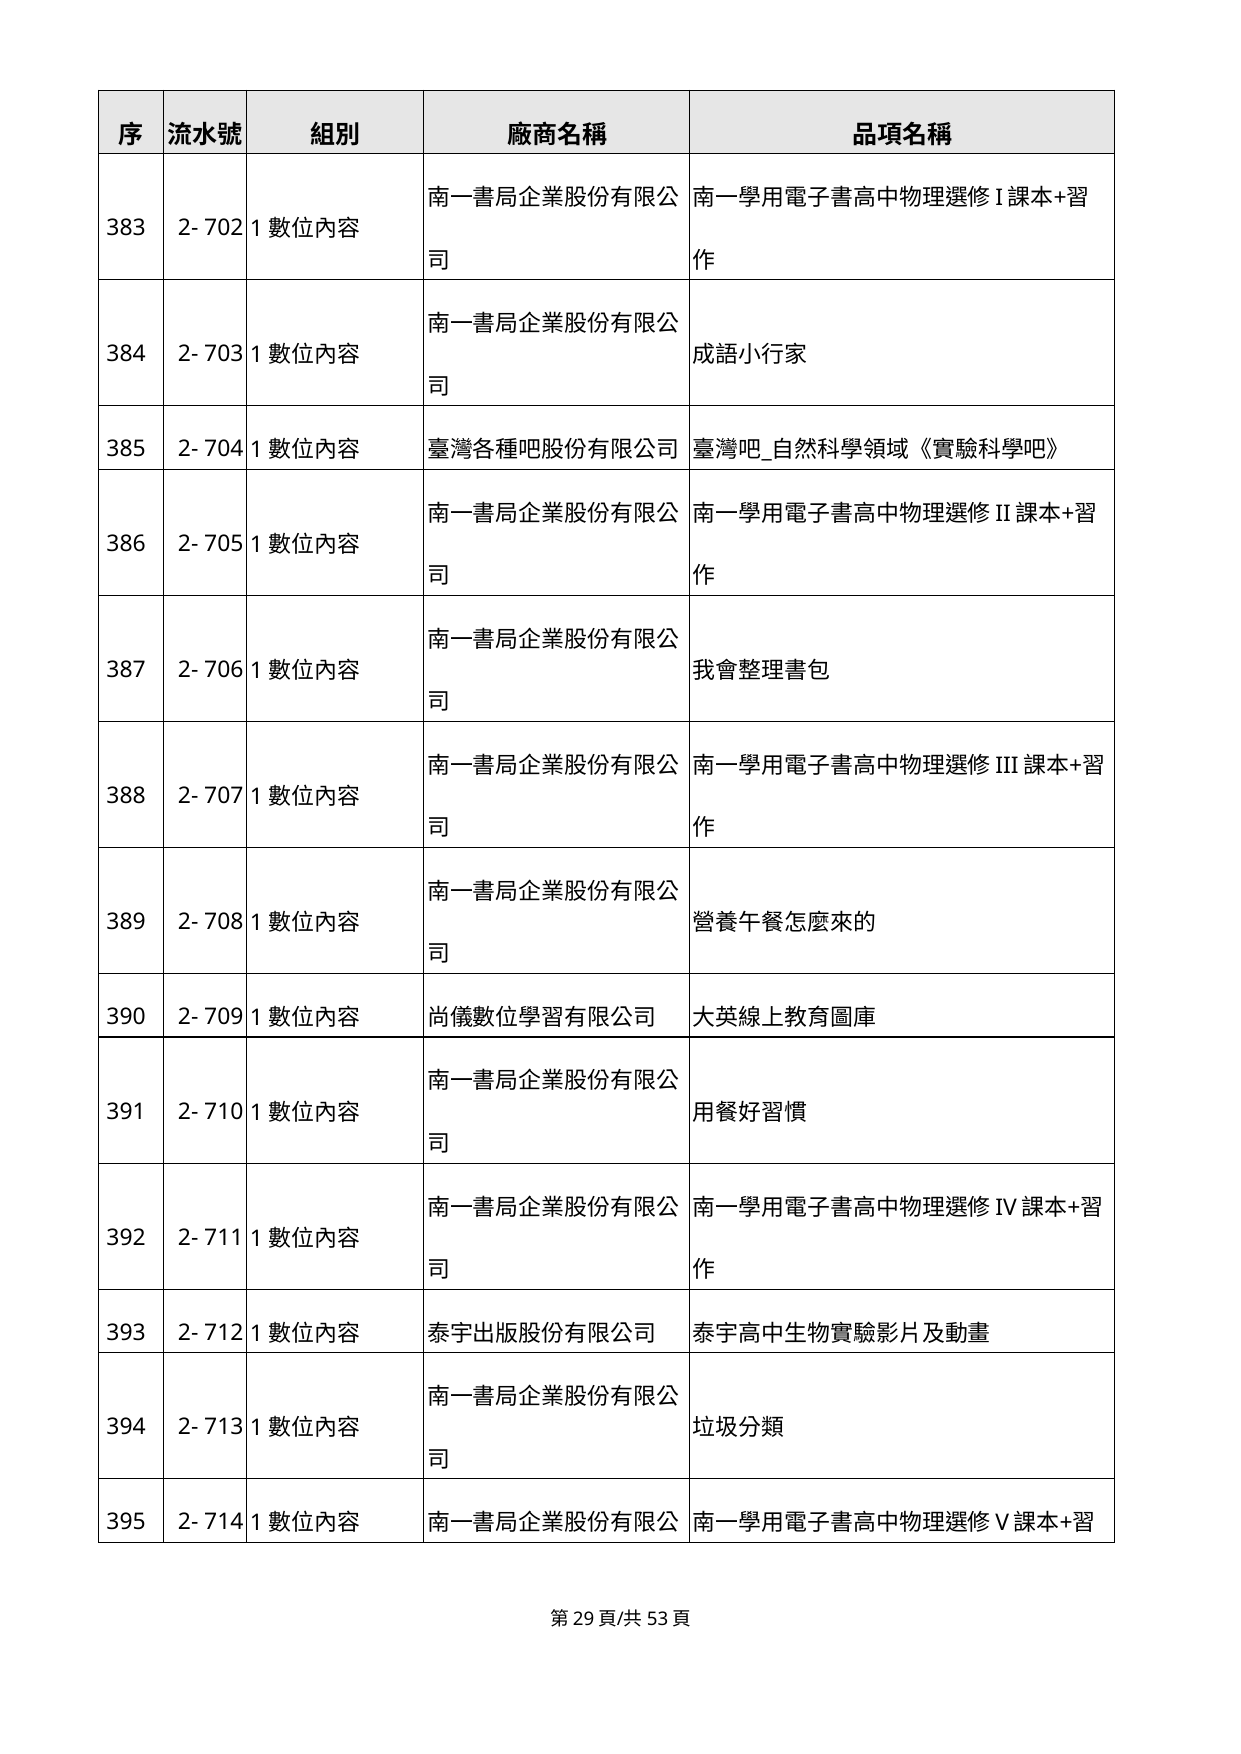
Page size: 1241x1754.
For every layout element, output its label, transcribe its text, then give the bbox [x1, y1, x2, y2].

table_cell 1 數位內容 [247, 1290, 423, 1352]
table_cell 2- [164, 722, 201, 847]
table_cell 713 [201, 1353, 246, 1478]
table_cell 南一書局企業股份有限公司 [424, 848, 689, 973]
table_cell 2- [164, 596, 201, 721]
table_header 序 [99, 91, 163, 153]
table_cell 泰宇出版股份有限公司 [424, 1290, 689, 1352]
table_cell 2- [164, 974, 201, 1036]
table_cell 南一學用電子書高中物理選修III課本+習作 [690, 722, 1114, 847]
table_cell 712 [201, 1290, 246, 1352]
table_cell [99, 1353, 163, 1478]
table_cell 1 數位內容 [247, 974, 423, 1036]
table_cell 南一學用電子書高中物理選修IV課本+習作 [690, 1164, 1114, 1288]
table_cell 用餐好習慣 [690, 1038, 1114, 1162]
table_cell [99, 1038, 163, 1162]
table_cell 706 [201, 596, 246, 721]
table_cell 我會整理書包 [690, 596, 1114, 721]
table_cell 1 數位內容 [247, 1038, 423, 1162]
table_cell 1 數位內容 [247, 1353, 423, 1478]
table_header 品項名稱 [690, 91, 1114, 153]
table_cell 泰宇高中生物實驗影片及動畫 [690, 1290, 1114, 1352]
table_cell 南一學用電子書高中物理選修II課本+習作 [690, 470, 1114, 595]
table_cell 營養午餐怎麼來的 [690, 848, 1114, 973]
table_cell [99, 406, 163, 469]
table_cell 710 [201, 1038, 246, 1162]
table_cell [99, 1290, 163, 1352]
table_cell [99, 470, 163, 595]
table_cell 708 [201, 848, 246, 973]
table_cell 1 數位內容 [247, 406, 423, 469]
table_cell 2- [164, 470, 201, 595]
table_cell 2- [164, 406, 201, 469]
table_cell 703 [201, 280, 246, 405]
table_cell 2- [164, 280, 201, 405]
table_cell 南一書局企業股份有限公 [424, 1479, 689, 1542]
table_cell 南一書局企業股份有限公司 [424, 1353, 689, 1478]
table_cell 709 [201, 974, 246, 1036]
table_cell [99, 1164, 163, 1288]
table_cell 1 數位內容 [247, 1479, 423, 1542]
table_cell 臺灣吧_自然科學領域《實驗科學吧》 [690, 406, 1114, 469]
table_cell 南一書局企業股份有限公司 [424, 1164, 689, 1288]
table_cell 704 [201, 406, 246, 469]
table_cell 1 數位內容 [247, 848, 423, 973]
table_cell 707 [201, 722, 246, 847]
table_cell 1 數位內容 [247, 596, 423, 721]
table_cell 2- [164, 1038, 201, 1162]
table_cell 1 數位內容 [247, 722, 423, 847]
table_cell 2- [164, 154, 201, 279]
table_cell 南一書局企業股份有限公司 [424, 154, 689, 279]
table_cell 大英線上教育圖庫 [690, 974, 1114, 1036]
table_header 流水號 [164, 91, 246, 153]
table_cell 南一書局企業股份有限公司 [424, 1038, 689, 1162]
table_cell [99, 848, 163, 973]
table_cell 714 [201, 1479, 246, 1542]
table_cell 垃圾分類 [690, 1353, 1114, 1478]
table_cell 南一書局企業股份有限公司 [424, 470, 689, 595]
table_cell 成語小行家 [690, 280, 1114, 405]
table_cell 1 數位內容 [247, 154, 423, 279]
table_header 組別 [247, 91, 423, 153]
table_cell [99, 280, 163, 405]
table_cell 南一書局企業股份有限公司 [424, 596, 689, 721]
table_cell [99, 722, 163, 847]
table_cell 2- [164, 848, 201, 973]
table_cell 2- [164, 1164, 201, 1288]
table_cell 702 [201, 154, 246, 279]
table_cell 705 [201, 470, 246, 595]
table_cell 南一書局企業股份有限公司 [424, 722, 689, 847]
table_cell [99, 154, 163, 279]
table_cell 2- [164, 1290, 201, 1352]
table_cell [99, 974, 163, 1036]
table_cell 1 數位內容 [247, 1164, 423, 1288]
table_cell [99, 596, 163, 721]
table_cell 711 [201, 1164, 246, 1288]
table_cell 2- [164, 1353, 201, 1478]
table_cell 南一學用電子書高中物理選修V課本+習 [690, 1479, 1114, 1542]
table_cell 臺灣各種吧股份有限公司 [424, 406, 689, 469]
table_cell 南一學用電子書高中物理選修I課本+習作 [690, 154, 1114, 279]
table_cell 1 數位內容 [247, 280, 423, 405]
table_cell 1 數位內容 [247, 470, 423, 595]
table_cell 南一書局企業股份有限公司 [424, 280, 689, 405]
table_cell [99, 1479, 163, 1542]
table_header 廠商名稱 [424, 91, 689, 153]
table_cell 尚儀數位學習有限公司 [424, 974, 689, 1036]
table_cell 2- [164, 1479, 201, 1542]
